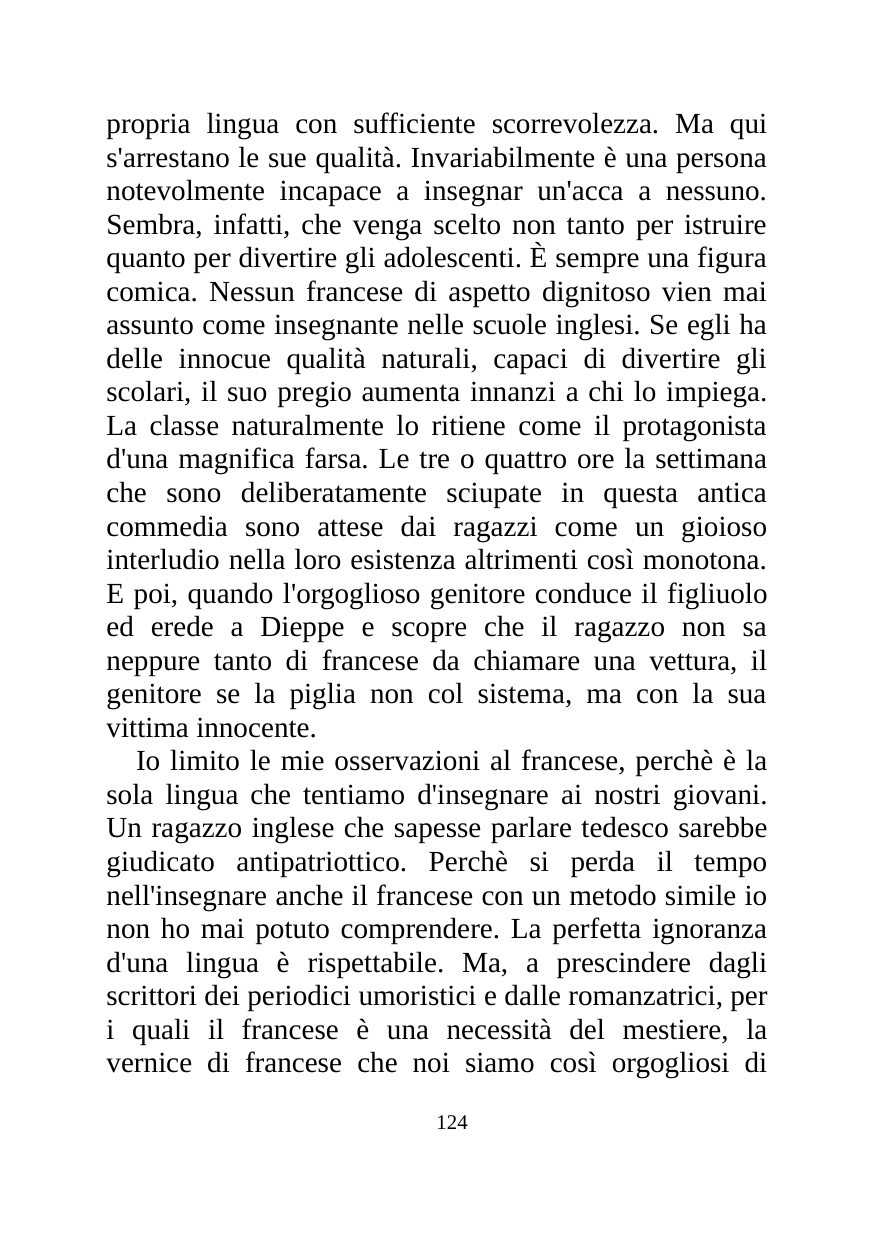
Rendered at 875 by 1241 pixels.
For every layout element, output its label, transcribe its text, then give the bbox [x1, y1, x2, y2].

text Io limito le mie osservazioni al francese, perchè è la sola lingua che tentiamo d'insegnare ai nostri giovani. Un ragazzo inglese che sapesse parlare tedesco sarebbe giudicato antipatriottico. Perchè si perda il tempo nell'insegnare anche il francese con un metodo simile io non ho mai potuto comprendere. La perfetta ignoranza d'una lingua è rispettabile. Ma, a prescindere dagli scrittori dei periodici umoristici e dalle romanzatrici, per i quali il francese è una necessità del mestiere, la vernice di francese che noi siamo così orgogliosi di [106, 743, 768, 1079]
text propria lingua con sufficiente scorrevolezza. Ma qui s'arrestano le sue qualità. Invariabilmente è una persona notevolmente incapace a insegnar un'acca a nessuno. Sembra, infatti, che venga scelto non tanto per istruire quanto per divertire gli adolescenti. È sempre una figura comica. Nessun francese di aspetto dignitoso vien mai assunto come insegnante nelle scuole inglesi. Se egli ha delle innocue qualità naturali, capaci di divertire gli scolari, il suo pregio aumenta innanzi a chi lo impiega. La classe naturalmente lo ritiene come il protagonista d'una magnifica farsa. Le tre o quattro ore la settimana che sono deliberatamente sciupate in questa antica commedia sono attese dai ragazzi come un gioioso interludio nella loro esistenza altrimenti così monotona. E poi, quando l'orgoglioso genitore conduce il figliuolo ed erede a Dieppe e scopre che il ragazzo non sa neppure tanto di francese da chiamare una vettura, il genitore se la piglia non col sistema, ma con la sua vittima innocente. [106, 106, 768, 743]
